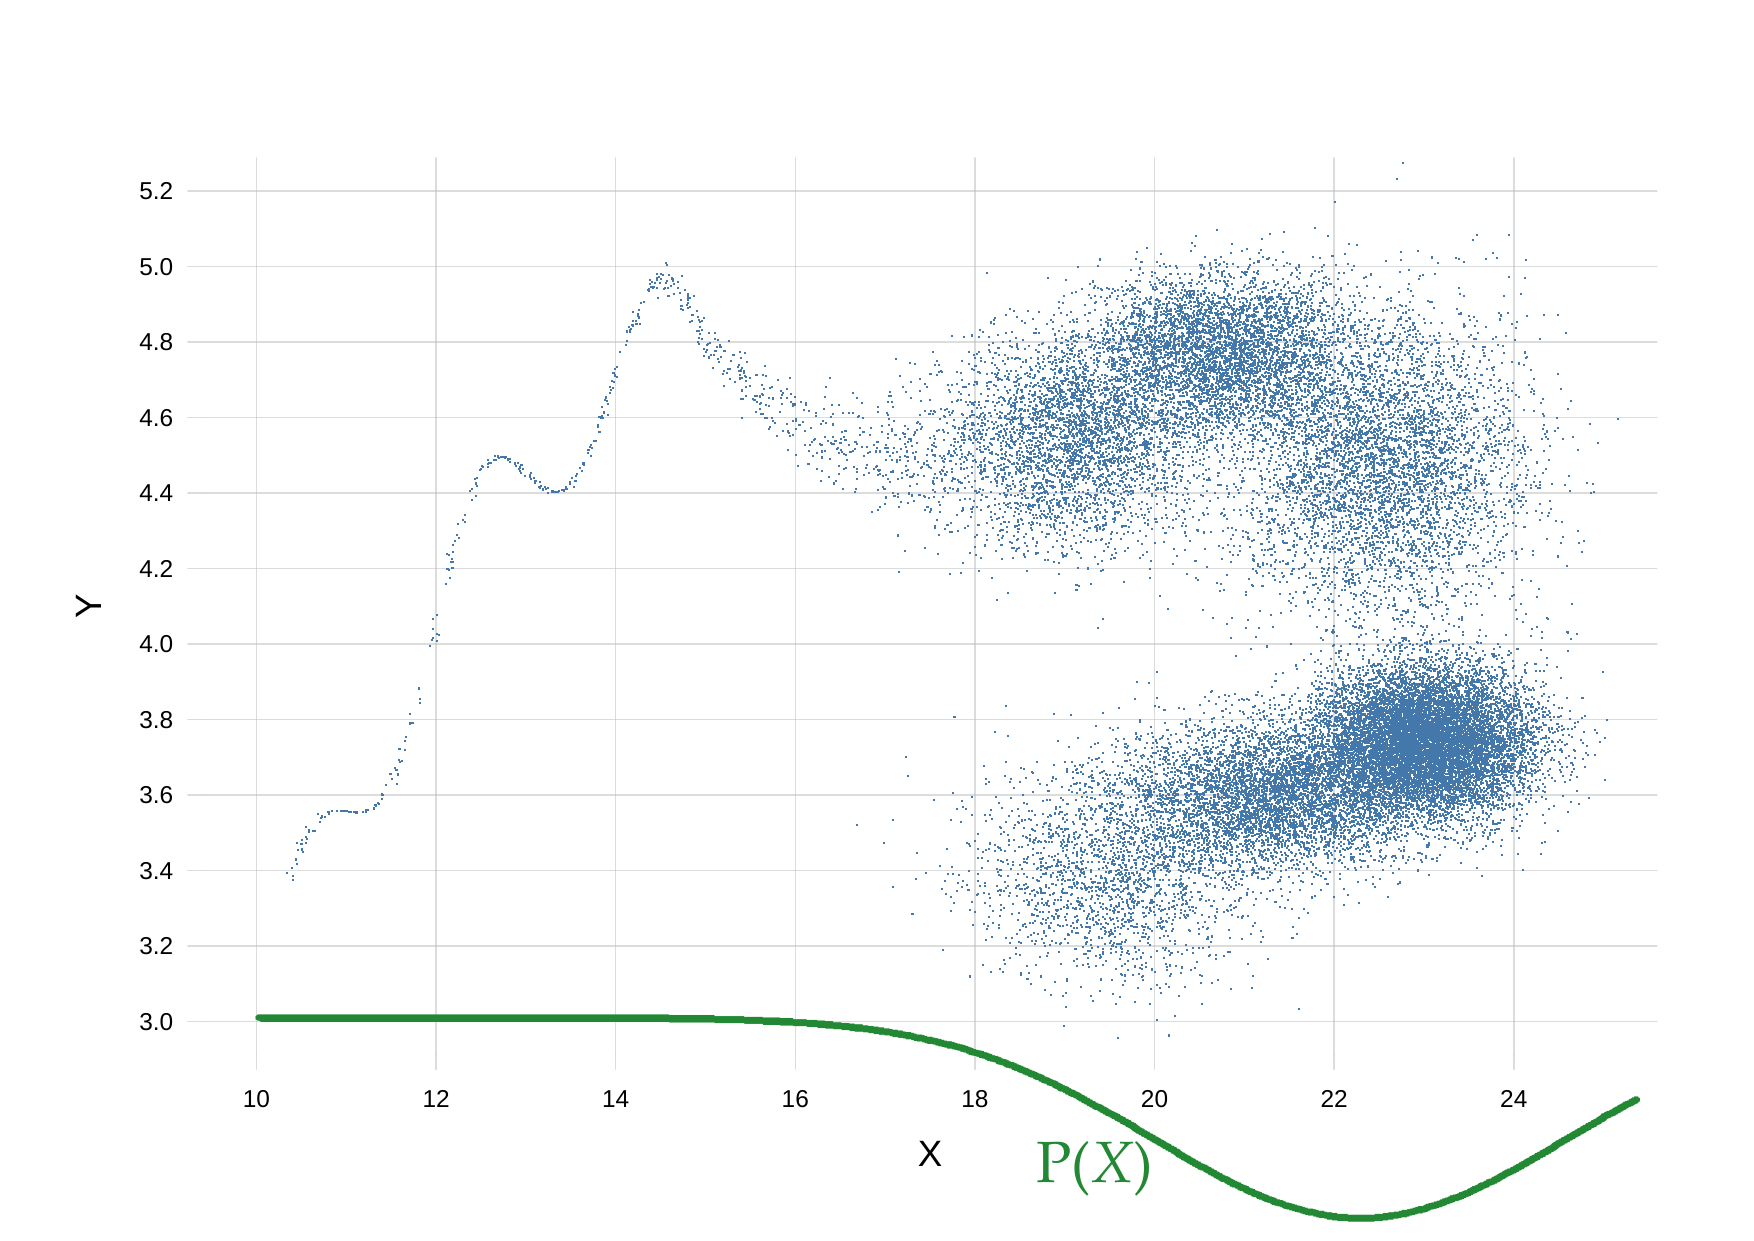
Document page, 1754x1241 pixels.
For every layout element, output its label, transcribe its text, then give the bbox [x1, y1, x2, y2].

picture [38, 4, 1751, 1234]
text_box P(X) [1021, 1131, 1168, 1207]
